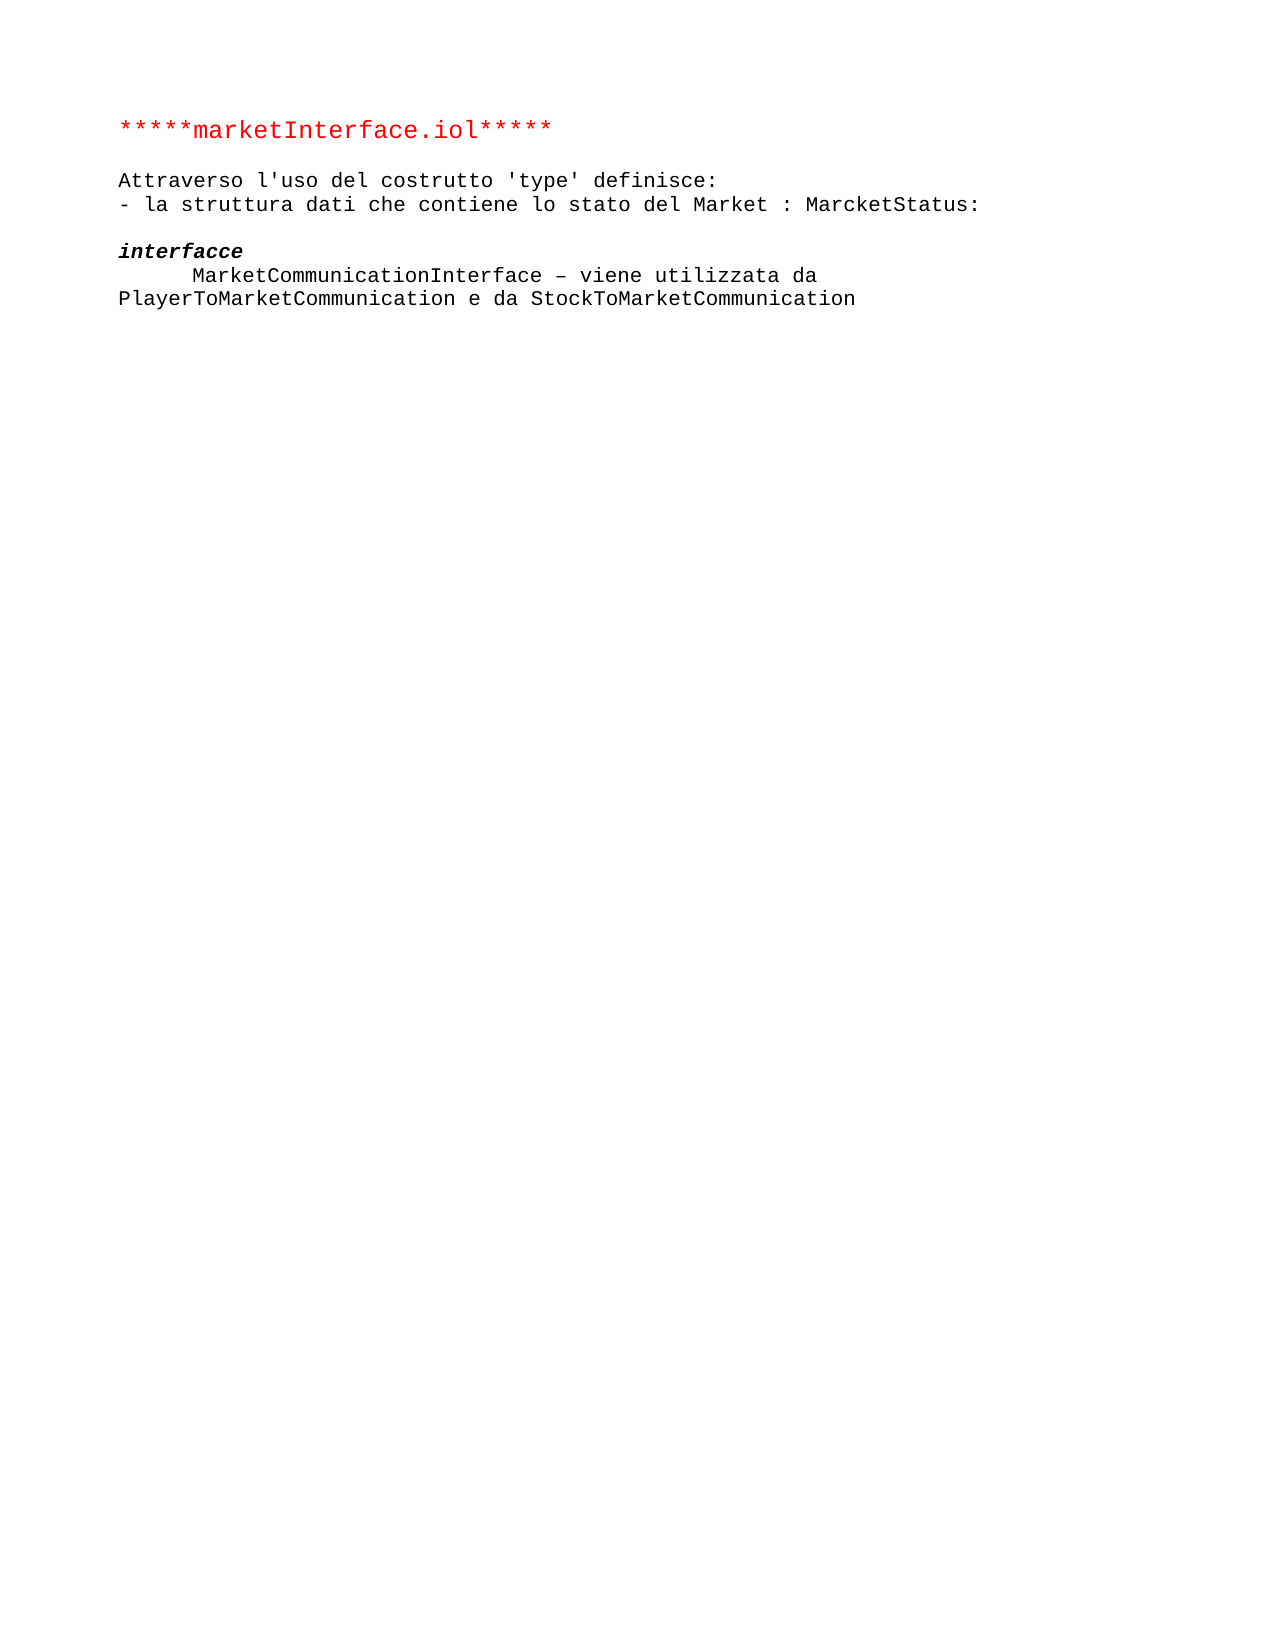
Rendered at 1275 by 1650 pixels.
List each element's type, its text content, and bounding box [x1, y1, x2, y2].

text - la struttura dati che contiene lo stato del Market : MarcketStatus: [118, 194, 1157, 217]
text interfacce [118, 241, 1157, 265]
text *****marketInterface.iol***** [118, 118, 1157, 146]
text MarketCommunicationInterface – viene utilizzata da PlayerToMarketCommunication e da StockToMarketCommunication [118, 265, 1157, 312]
text Attraverso l'uso del costrutto 'type' definisce: [118, 170, 1157, 194]
